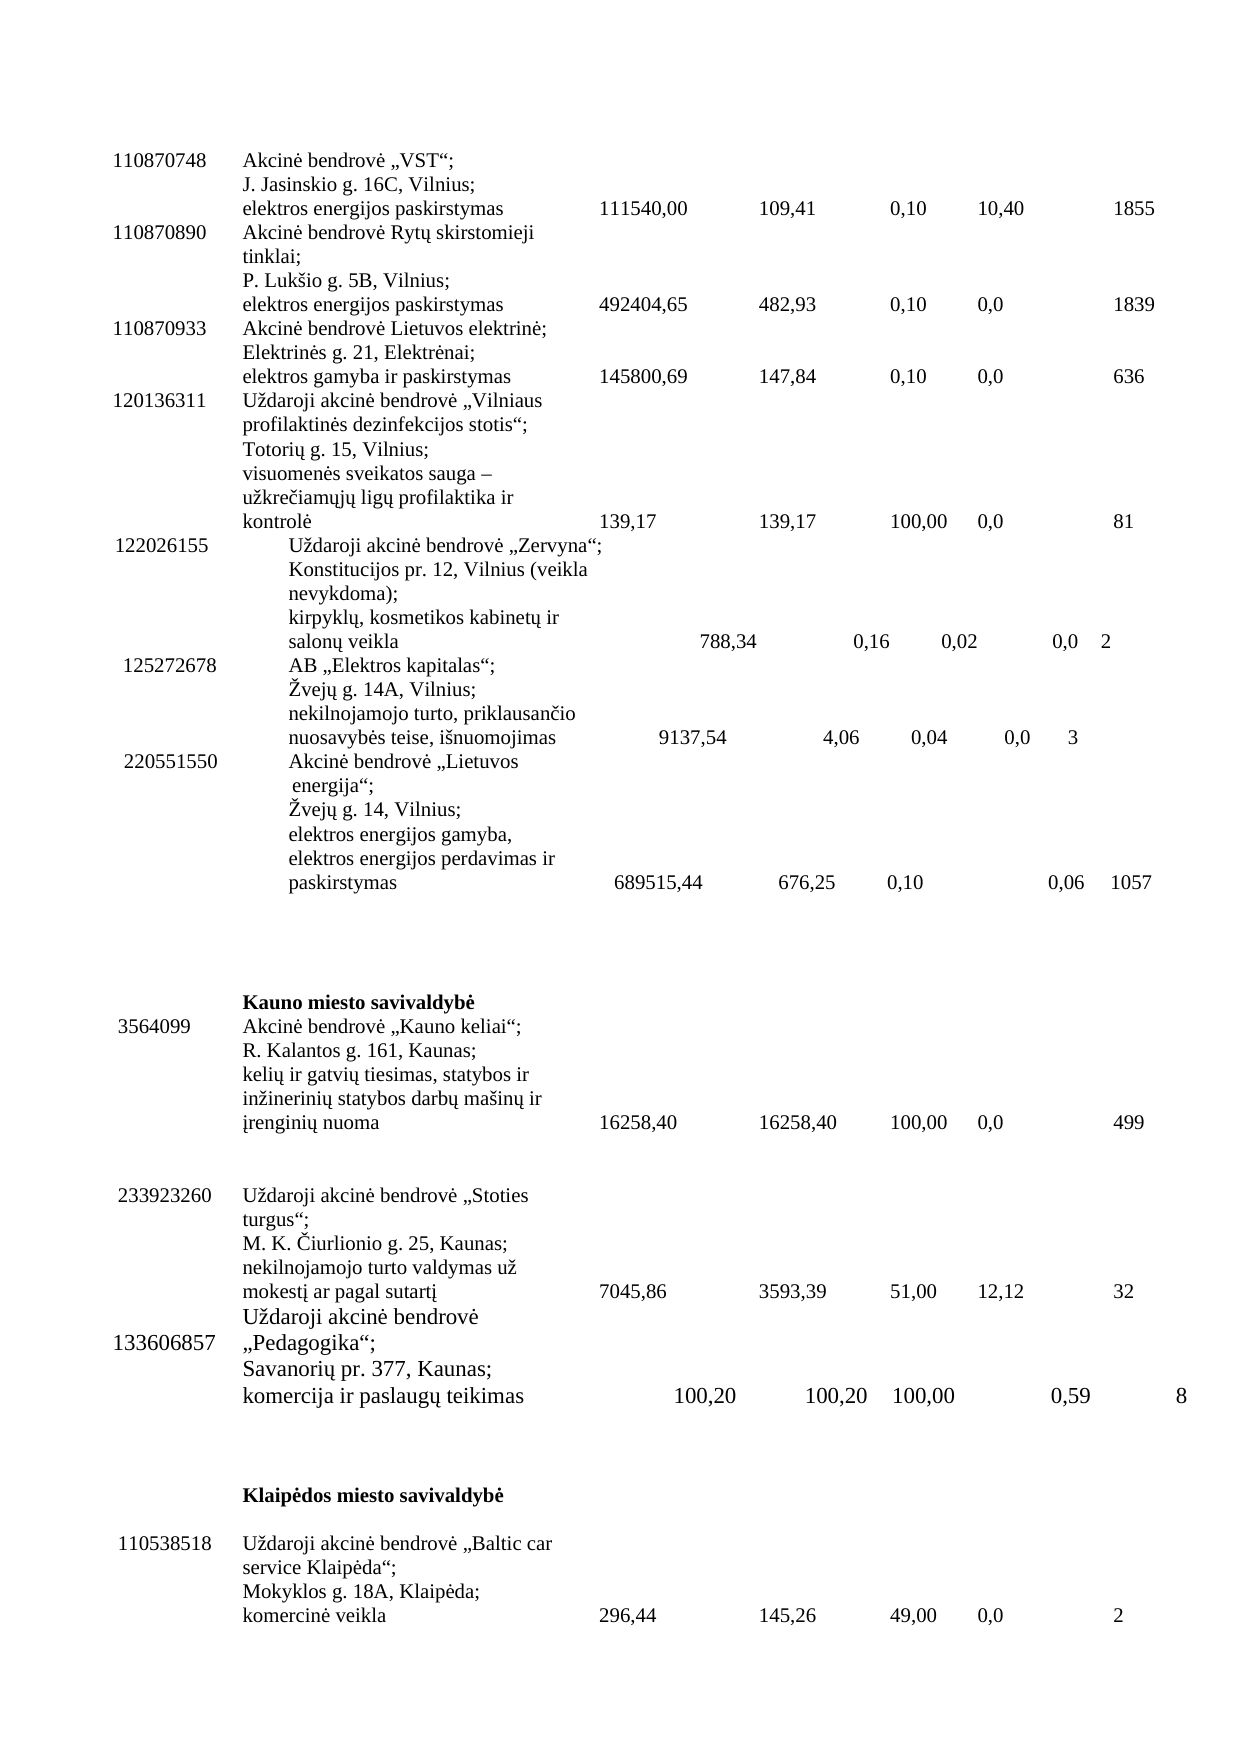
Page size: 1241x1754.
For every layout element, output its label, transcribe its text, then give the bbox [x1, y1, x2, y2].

table_cell 0,0 [966, 1014, 1102, 1134]
table_header 0,0 [989, 533, 1089, 653]
table_cell 0,10 [879, 220, 966, 316]
table_cell 1057 [1095, 749, 1163, 894]
table_cell 100,00 [879, 1303, 966, 1408]
table_cell [101, 1459, 1198, 1483]
table_header [1114, 533, 1163, 653]
table_cell 0,10 [847, 749, 934, 894]
table_cell [101, 1483, 231, 1507]
table_cell 120136311 [101, 388, 231, 533]
table_cell Klaipėdos miesto savivaldybė [231, 1483, 1198, 1507]
table_cell 100,20 [588, 1303, 747, 1408]
table_cell 110870933 [101, 316, 231, 388]
table_header Uždaroji akcinė bendrovė „Zervyna“; Konstitucijos pr. 12, Vilnius (veikla nevykdoma); kirpyklų, kosmetikos kabinetų ir salonų veikla [277, 533, 617, 653]
table_cell 1855 [1102, 148, 1198, 220]
table_cell 0,0 [966, 388, 1102, 533]
table_cell 110538518 [101, 1531, 231, 1627]
table_cell 100,00 [879, 1014, 966, 1134]
table_cell [748, 1408, 879, 1434]
table_cell 111540,00 [588, 148, 747, 220]
table_cell 636 [1102, 316, 1198, 388]
table_cell Uždaroji akcinė bendrovė „Stoties turgus“; M. K. Čiurlionio g. 25, Kaunas; nekilnojamojo turto valdymas už mokestį ar pagal sutartį [231, 1183, 588, 1303]
table_cell [101, 918, 1198, 942]
table_cell 32 [1102, 1183, 1198, 1303]
table_header 122026155 [113, 533, 277, 653]
table_header 0,16 [768, 533, 901, 653]
table_cell 1839 [1102, 220, 1198, 316]
table_cell 2 [1102, 1531, 1198, 1627]
table_cell 220551550 [113, 749, 277, 894]
table_cell 49,00 [879, 1531, 966, 1627]
table_cell 492404,65 [588, 220, 747, 316]
table_cell 499 [1102, 1014, 1198, 1134]
table_cell [101, 990, 231, 1014]
table_cell [231, 1408, 588, 1434]
table_cell Uždaroji akcinė bendrovė „Vilniaus profilaktinės dezinfekcijos stotis“; Totorių g. 15, Vilnius; visuomenės sveikatos sauga – užkrečiamųjų ligų profilaktika ir kontrolė [231, 388, 588, 533]
table_cell 100,20 [748, 1303, 879, 1408]
table_cell 0,06 [934, 749, 1095, 894]
table_cell 0,10 [879, 316, 966, 388]
table_cell [101, 1134, 1198, 1158]
table_cell 482,93 [748, 220, 879, 316]
table_header 2 [1089, 533, 1114, 653]
table_cell 4,06 [738, 653, 871, 749]
table_cell 16258,40 [588, 1014, 747, 1134]
table_cell 0,0 [966, 316, 1102, 388]
table_cell [101, 1627, 1198, 1651]
table_cell 145800,69 [588, 316, 747, 388]
table_cell [101, 533, 113, 894]
table_cell Akcinė bendrovė Rytų skirstomieji tinklai; P. Lukšio g. 5B, Vilnius; elektros energijos paskirstymas [231, 220, 588, 316]
table_cell Uždaroji akcinė bendrovė „Baltic car service Klaipėda“; Mokyklos g. 18A, Klaipėda; komercinė veikla [231, 1531, 588, 1627]
table_cell [588, 1408, 747, 1434]
table_cell Uždaroji akcinė bendrovė „Pedagogika“; Savanorių pr. 377, Kaunas; komercija ir paslaugų teikimas [231, 1303, 588, 1408]
table_cell 100,00 [879, 388, 966, 533]
table_header 0,02 [901, 533, 988, 653]
table_cell [1089, 653, 1095, 749]
table_cell Akcinė bendrovė „Kauno keliai“; R. Kalantos g. 161, Kaunas; kelių ir gatvių tiesimas, statybos ir inžinerinių statybos darbų mašinų ir įrenginių nuoma [231, 1014, 588, 1134]
table_cell [101, 1408, 231, 1434]
table_cell 0,10 [879, 148, 966, 220]
table_cell 110870890 [101, 220, 231, 316]
table_cell Akcinė bendrovė „VST“; J. Jasinskio g. 16C, Vilnius; elektros energijos paskirstymas [231, 148, 588, 220]
table_cell [1163, 533, 1198, 894]
table_cell [101, 894, 1198, 918]
table_cell 296,44 [588, 1531, 747, 1627]
table_cell 16258,40 [748, 1014, 879, 1134]
table_cell Kauno miesto savivaldybė [231, 990, 1198, 1014]
table_cell [966, 1408, 1102, 1434]
table_cell 676,25 [714, 749, 847, 894]
table_cell 3593,39 [748, 1183, 879, 1303]
table_cell 51,00 [879, 1183, 966, 1303]
table_cell 139,17 [748, 388, 879, 533]
table_cell [101, 1159, 1198, 1182]
table_cell [101, 942, 1198, 966]
table_cell 81 [1102, 388, 1198, 533]
table_cell AB „Elektros kapitalas“; Žvejų g. 14A, Vilnius; nekilnojamojo turto, priklausančio nuosavybės teise, išnuomojimas [277, 653, 612, 749]
table_cell 9137,54 [613, 653, 738, 749]
table_cell [1114, 653, 1163, 749]
table_cell 0,0 [966, 1531, 1102, 1627]
table_cell 233923260 [101, 1183, 231, 1303]
table_cell [879, 1408, 966, 1434]
table_header 788,34 [617, 533, 768, 653]
table_cell 139,17 [588, 388, 747, 533]
table_cell 147,84 [748, 316, 879, 388]
table_cell Akcinė bendrovė Lietuvos elektrinė; Elektrinės g. 21, Elektrėnai; elektros gamyba ir paskirstymas [231, 316, 588, 388]
table_cell Akcinė bendrovė „Lietuvos energija“; Žvejų g. 14, Vilnius; elektros energijos gamyba, elektros energijos perdavimas ir paskirstymas [277, 749, 588, 894]
table_cell 689515,44 [589, 749, 714, 894]
table_cell 110870748 [101, 148, 231, 220]
table_cell 12,12 [966, 1183, 1102, 1303]
table_cell [101, 1435, 1198, 1459]
table_cell [1095, 653, 1114, 749]
table_cell 125272678 [113, 653, 277, 749]
table_cell 0,0 [966, 220, 1102, 316]
table_cell 145,26 [748, 1531, 879, 1627]
table_cell 0,04 [871, 653, 958, 749]
table_cell 0,0 [958, 653, 1030, 749]
table_cell 3 [1030, 653, 1089, 749]
table_cell 133606857 [101, 1303, 231, 1408]
table_cell 7045,86 [588, 1183, 747, 1303]
table_cell [1102, 1408, 1198, 1434]
table_cell 10,40 [966, 148, 1102, 220]
table_cell 0,59 [966, 1303, 1102, 1408]
table_cell 109,41 [748, 148, 879, 220]
table_cell 3564099 [101, 1014, 231, 1134]
table_cell [101, 966, 1198, 990]
table_cell 8 [1102, 1303, 1198, 1408]
table_cell [101, 1507, 1198, 1531]
